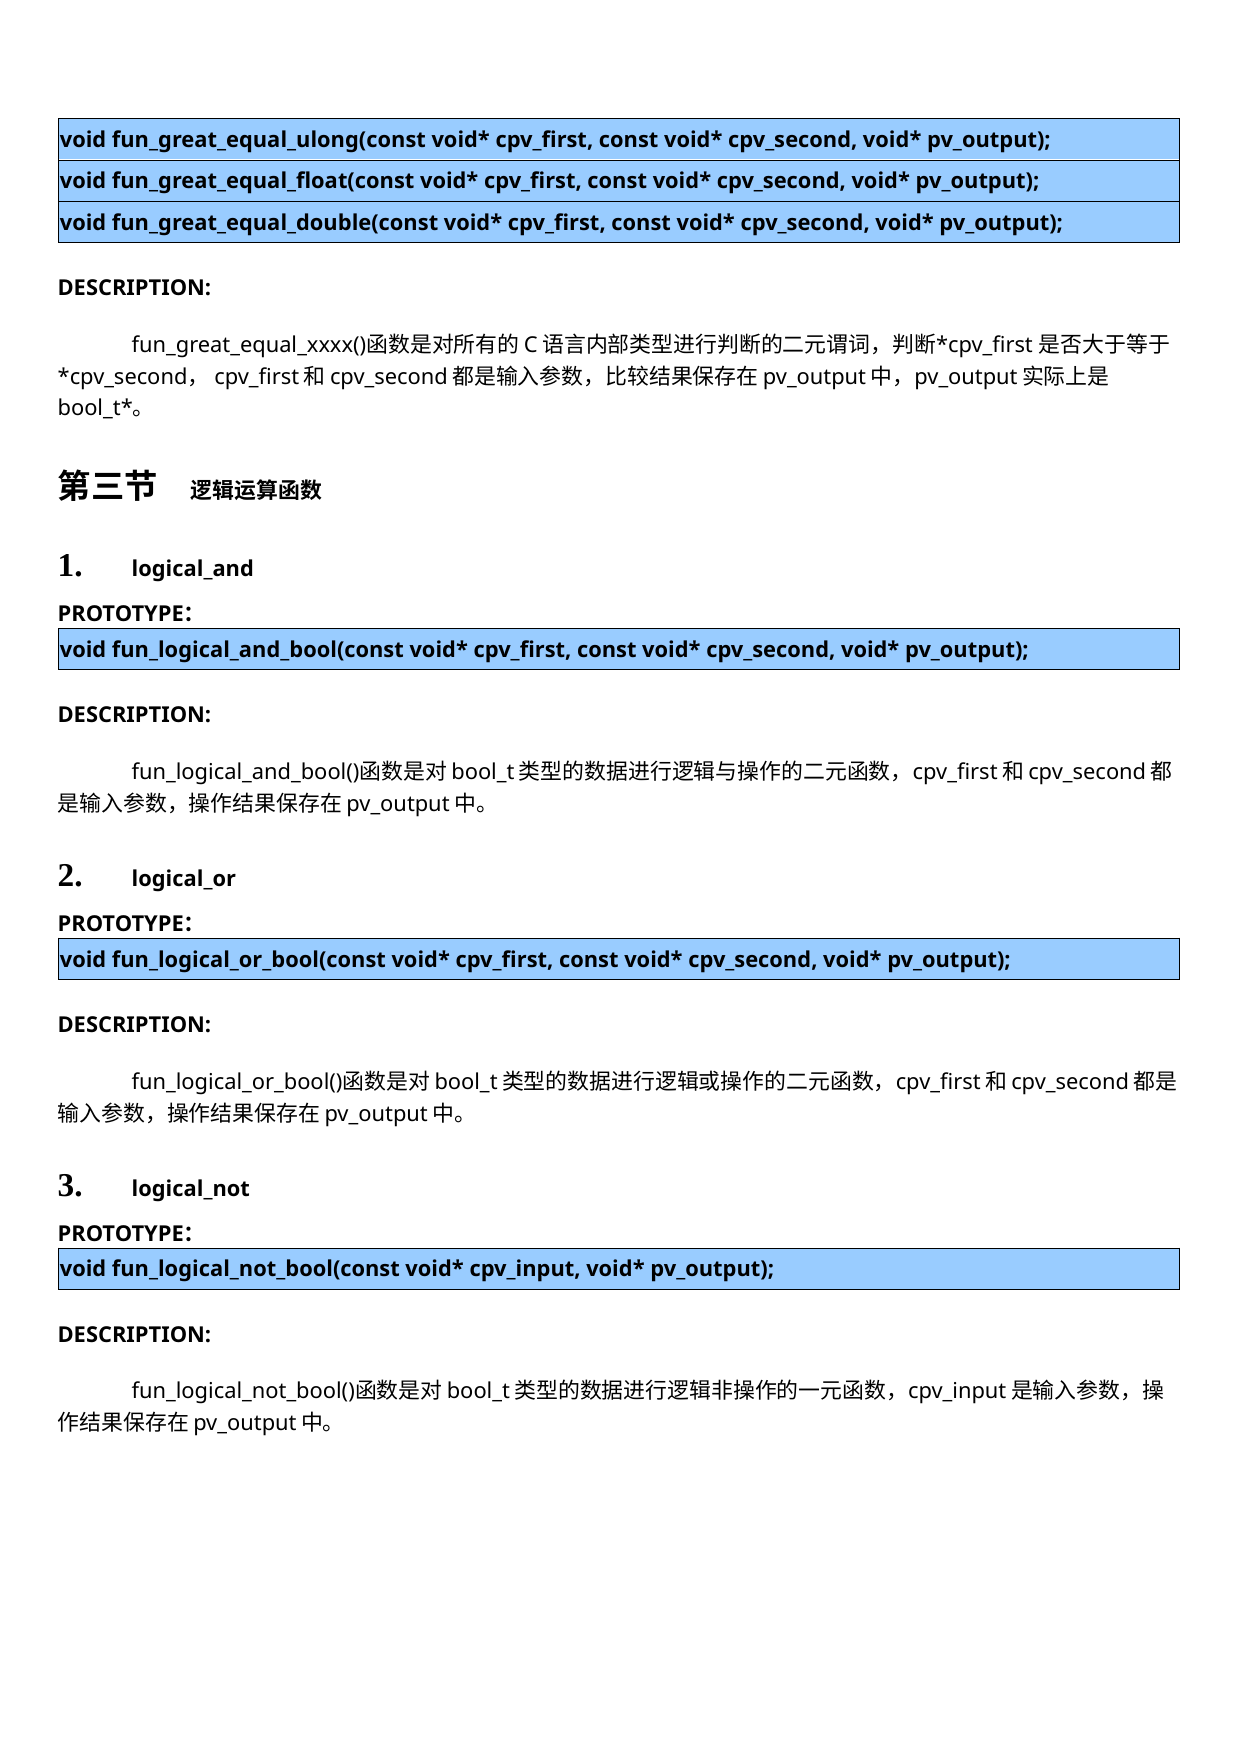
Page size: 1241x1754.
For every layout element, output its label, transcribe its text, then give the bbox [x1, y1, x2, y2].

table_cell void fun_great_equal_double(const void* cpv_first, const void* cpv_second, void* pv_output); [59, 202, 1179, 242]
text fun_logical_not_bool()函数是对bool_t类型的数据进行逻辑非操作的一元函数，cpv_input是输入参数，操作结果保存在pv_output中。 [57, 1373, 1179, 1437]
text DESCRIPTION: [57, 1009, 1179, 1039]
text fun_logical_or_bool()函数是对bool_t类型的数据进行逻辑或操作的二元函数，cpv_first和cpv_second都是输入参数，操作结果保存在pv_output中。 [57, 1064, 1179, 1127]
text fun_great_equal_xxxx()函数是对所有的C语言内部类型进行判断的二元谓词，判断*cpv_first 是否大于等于 *cpv_second， cpv_first和cpv_second都是输入参数，比较结果保存在pv_output中，pv_output实际上是bool_t*。 [57, 327, 1179, 422]
text PROTOTYPE： [57, 906, 1179, 938]
subtitle logical_or [57, 855, 1179, 893]
subtitle logical_not [57, 1165, 1179, 1203]
table_header void fun_logical_or_bool(const void* cpv_first, const void* cpv_second, void* pv_output); [59, 939, 1179, 979]
text DESCRIPTION: [57, 272, 1179, 302]
table_cell void fun_great_equal_ulong(const void* cpv_first, const void* cpv_second, void* pv_output); [59, 119, 1179, 159]
text DESCRIPTION: [57, 1319, 1179, 1348]
subtitle logical_and [57, 545, 1179, 584]
text PROTOTYPE： [57, 1216, 1179, 1247]
text DESCRIPTION: [57, 699, 1179, 729]
subtitle 逻辑运算函数 [57, 460, 1179, 508]
table_header void fun_logical_not_bool(const void* cpv_input, void* pv_output); [59, 1249, 1179, 1289]
text fun_logical_and_bool()函数是对bool_t类型的数据进行逻辑与操作的二元函数，cpv_first和cpv_second都是输入参数，操作结果保存在pv_output中。 [57, 754, 1179, 818]
table_cell void fun_great_equal_float(const void* cpv_first, const void* cpv_second, void* pv_output); [59, 161, 1179, 201]
text PROTOTYPE： [57, 596, 1179, 628]
table_header void fun_logical_and_bool(const void* cpv_first, const void* cpv_second, void* pv_output); [59, 629, 1179, 669]
